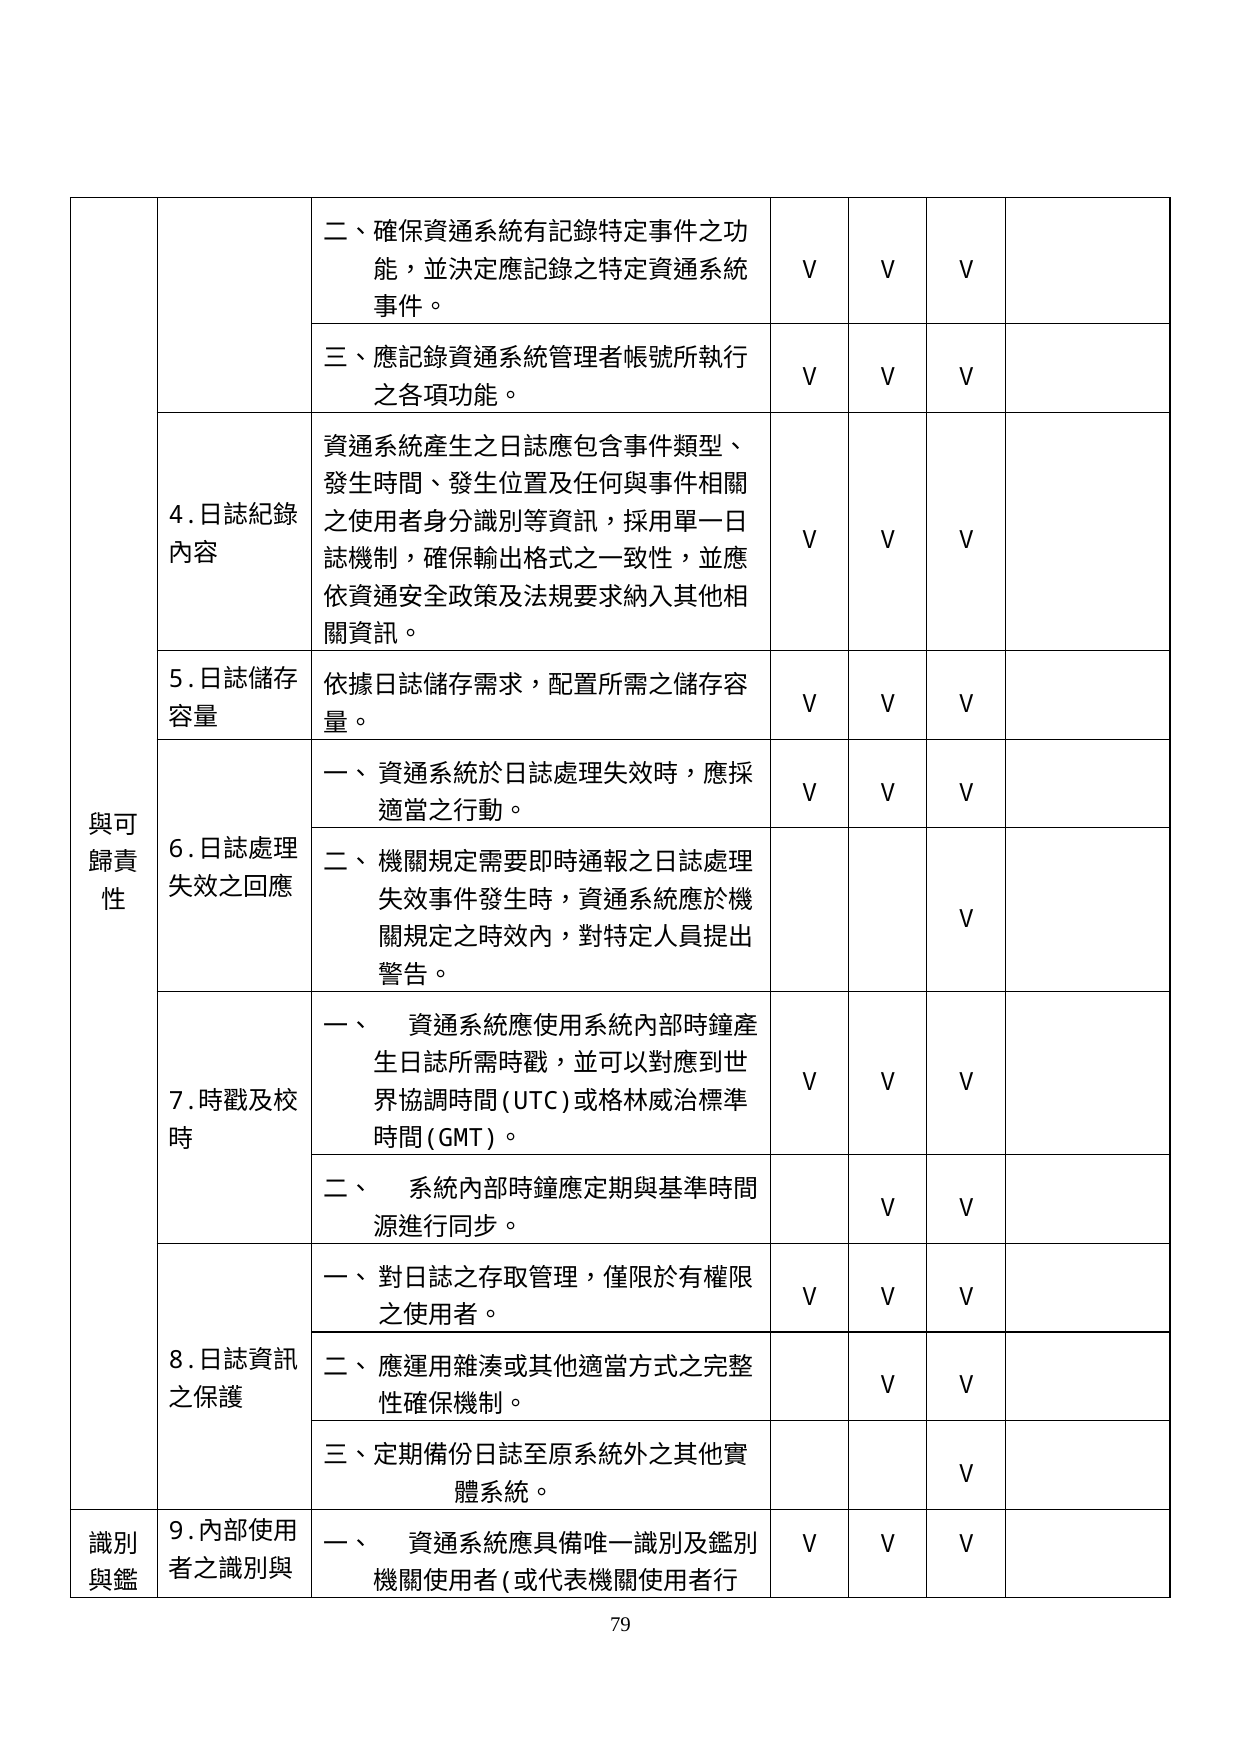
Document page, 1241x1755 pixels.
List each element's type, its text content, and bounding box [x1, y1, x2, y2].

table_cell 對日誌之存取管理，僅限於有權限之使用者。 [312, 1244, 770, 1331]
table_cell V [927, 1333, 1005, 1420]
table_cell [1006, 1421, 1169, 1508]
table_cell 系統內部時鐘應定期與基準時間源進行同步。 [312, 1155, 770, 1243]
table_cell V [849, 992, 926, 1154]
table_cell [1006, 1333, 1169, 1420]
table_cell [771, 1333, 848, 1420]
table_cell V [771, 1244, 848, 1331]
table_cell 與可歸責性 [71, 198, 157, 1508]
table_cell V [849, 198, 926, 323]
table_cell [771, 1421, 848, 1508]
table_cell 確保資通系統有記錄特定事件之功能，並決定應記錄之特定資通系統事件。 [312, 198, 770, 323]
table_cell 資通系統應具備唯一識別及鑑別機關使用者(或代表機關使用者行 [312, 1510, 770, 1597]
table_cell V [927, 1421, 1005, 1508]
table_cell V [771, 1510, 848, 1597]
table_cell V [771, 198, 848, 323]
table_cell V [927, 198, 1005, 323]
table_cell V [849, 1244, 926, 1331]
table_cell V [927, 992, 1005, 1154]
table_cell [1006, 828, 1169, 991]
table_cell [771, 1155, 848, 1243]
table_cell V [771, 413, 848, 650]
table_cell V [927, 740, 1005, 827]
table_cell V [849, 1155, 926, 1243]
table_cell V [849, 1333, 926, 1420]
table_cell [1006, 1510, 1169, 1597]
table_cell V [849, 740, 926, 827]
table_cell V [771, 992, 848, 1154]
table_cell 8.日誌資訊之保護 [158, 1244, 311, 1508]
table_cell 資通系統產生之日誌應包含事件類型、發生時間、發生位置及任何與事件相關之使用者身分識別等資訊，採用單一日誌機制，確保輸出格式之一致性，並應依資通安全政策及法規要求納入其他相關資訊。 [312, 413, 770, 650]
table_cell [771, 828, 848, 991]
table_cell V [927, 828, 1005, 991]
table_cell 資通系統應使用系統內部時鐘產生日誌所需時戳，並可以對應到世界協調時間(UTC)或格林威治標準時間(GMT)。 [312, 992, 770, 1154]
table_cell [1006, 651, 1169, 739]
table_cell 應記錄資通系統管理者帳號所執行之各項功能。 [312, 324, 770, 412]
table_cell [1006, 1244, 1169, 1331]
table_cell [1006, 992, 1169, 1154]
table_cell V [927, 413, 1005, 650]
table_cell 識別與鑑 [71, 1510, 157, 1597]
table_cell 依據日誌儲存需求，配置所需之儲存容量。 [312, 651, 770, 739]
table_cell V [927, 651, 1005, 739]
table_cell V [771, 740, 848, 827]
table_cell 9.內部使用者之識別與 [158, 1510, 311, 1597]
table_cell 5.日誌儲存容量 [158, 651, 311, 739]
table_cell 6.日誌處理失效之回應 [158, 740, 311, 991]
table_cell 4.日誌紀錄內容 [158, 413, 311, 650]
table_cell 7.時戳及校時 [158, 992, 311, 1243]
table_cell [158, 198, 311, 412]
table_cell V [771, 324, 848, 412]
table_cell V [927, 1510, 1005, 1597]
table_cell [849, 1421, 926, 1508]
table_cell V [771, 651, 848, 739]
table_cell [1006, 740, 1169, 827]
table_cell 應運用雜湊或其他適當方式之完整性確保機制。 [312, 1333, 770, 1420]
table_cell V [849, 651, 926, 739]
table_cell V [849, 324, 926, 412]
table_cell 機關規定需要即時通報之日誌處理失效事件發生時，資通系統應於機關規定之時效內，對特定人員提出警告。 [312, 828, 770, 991]
table_cell V [849, 413, 926, 650]
table_cell V [927, 1244, 1005, 1331]
table_cell 資通系統於日誌處理失效時，應採適當之行動。 [312, 740, 770, 827]
table_cell [1006, 198, 1169, 323]
table_cell [1006, 413, 1169, 650]
table_cell 三、定期備份日誌至原系統外之其他實體系統。 [312, 1421, 770, 1508]
table_cell V [927, 324, 1005, 412]
table_cell V [927, 1155, 1005, 1243]
table_cell [1006, 324, 1169, 412]
table_cell V [849, 1510, 926, 1597]
table_cell [1006, 1155, 1169, 1243]
table_cell [849, 828, 926, 991]
